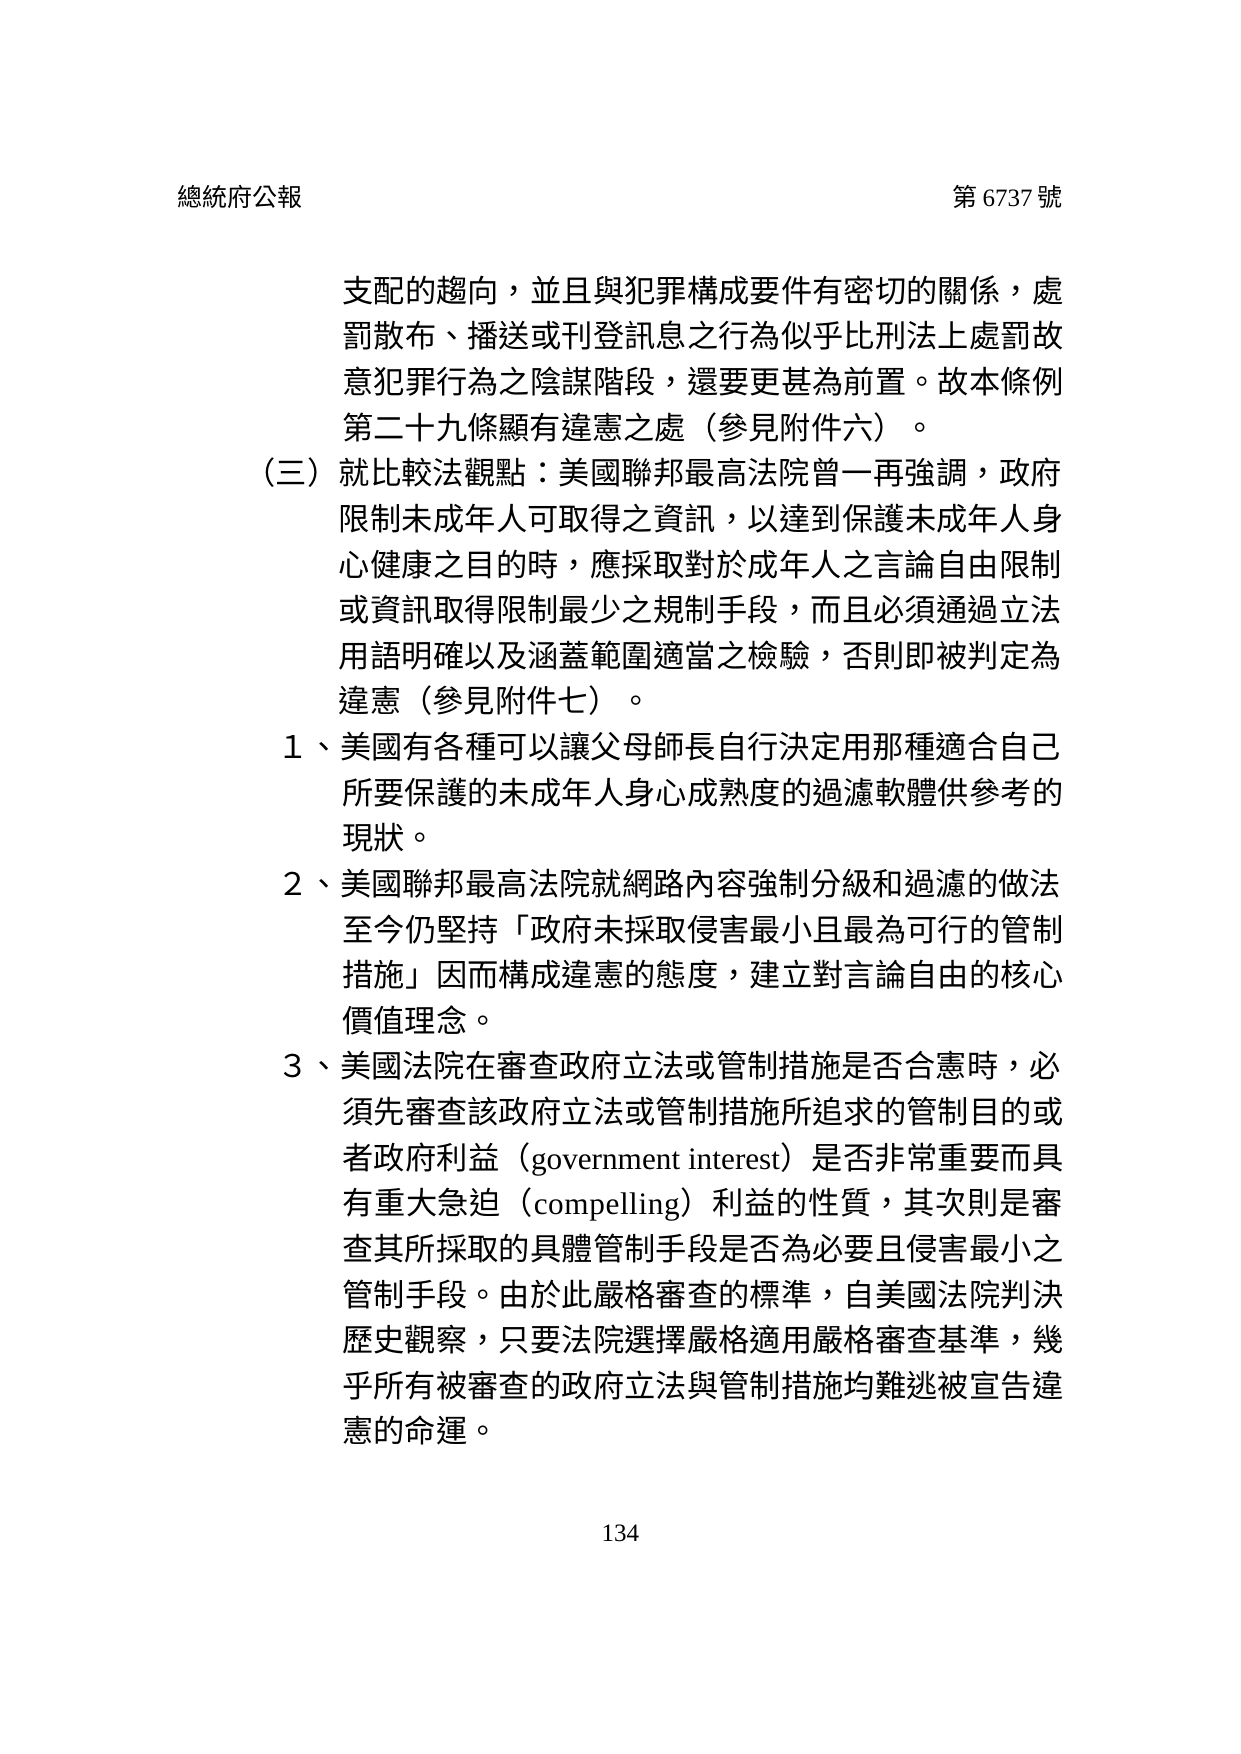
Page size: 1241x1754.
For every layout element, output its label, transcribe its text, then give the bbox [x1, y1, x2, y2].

text 支配的趨向，並且與犯罪構成要件有密切的關係，處罰散布、播送或刊登訊息之行為似乎比刑法上處罰故意犯罪行為之陰謀階段，還要更甚為前置。故本條例第二十九條顯有違憲之處（參見附件六）。 [277, 266, 1063, 448]
text ２、美國聯邦最高法院就網路內容強制分級和過濾的做法，至今仍堅持「政府未採取侵害最小且最為可行的管制措施」因而構成違憲的態度，建立對言論自由的核心價值理念。 [277, 859, 1063, 1041]
text （三）就比較法觀點：美國聯邦最高法院曾一再強調，政府限制未成年人可取得之資訊，以達到保護未成年人身心健康之目的時，應採取對於成年人之言論自由限制或資訊取得限制最少之規制手段，而且必須通過立法用語明確以及涵蓋範圍適當之檢驗，否則即被判定為違憲（參見附件七）。 [244, 448, 1063, 722]
text １、美國有各種可以讓父母師長自行決定用那種適合自己所要保護的未成年人身心成熟度的過濾軟體供參考的現狀。 [277, 722, 1063, 859]
text ３、美國法院在審查政府立法或管制措施是否合憲時，必須先審查該政府立法或管制措施所追求的管制目的或者政府利益（government interest）是否非常重要而具有重大急迫（compelling）利益的性質，其次則是審查其所採取的具體管制手段是否為必要且侵害最小之管制手段。由於此嚴格審查的標準，自美國法院判決歷史觀察，只要法院選擇嚴格適用嚴格審查基準，幾乎所有被審查的政府立法與管制措施均難逃被宣告違憲的命運。 [277, 1041, 1063, 1452]
